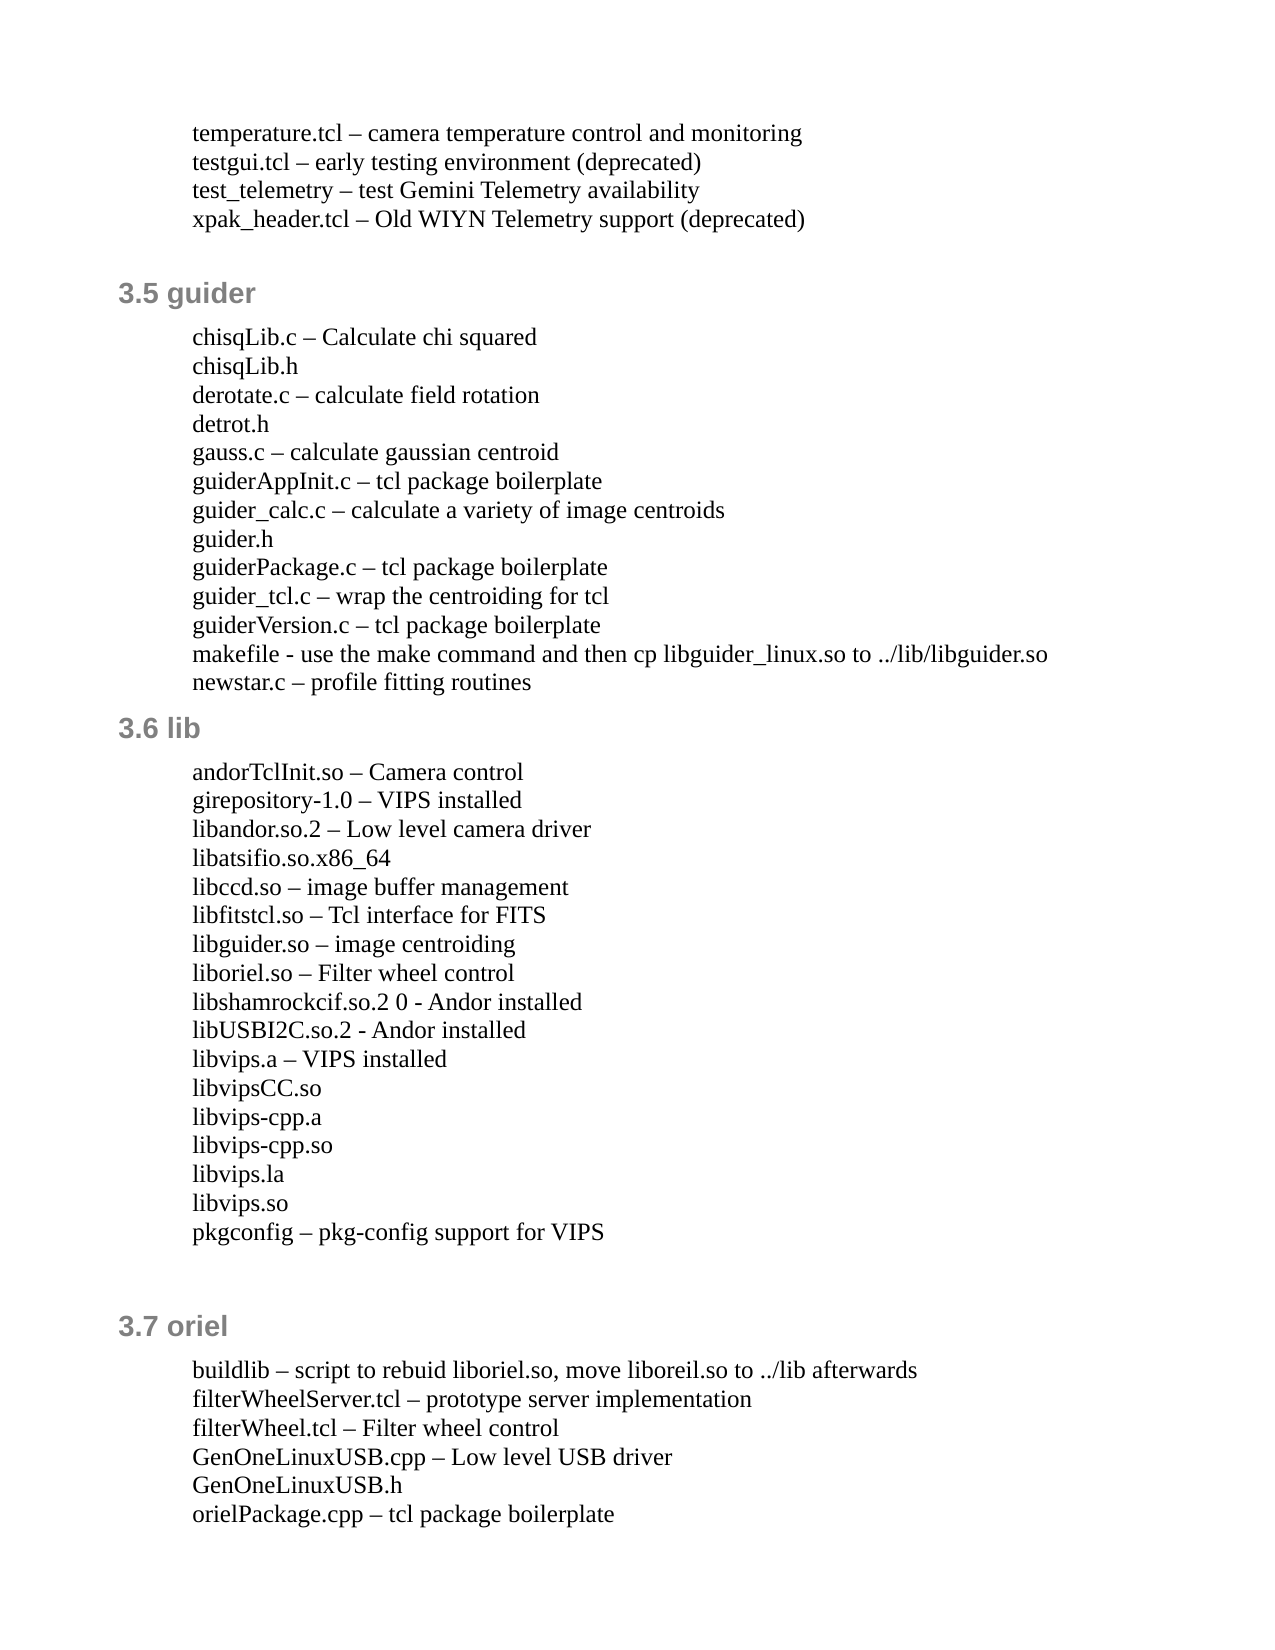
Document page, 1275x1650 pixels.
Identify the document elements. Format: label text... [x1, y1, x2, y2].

text libccd.so – image buffer management [118, 872, 1157, 901]
text detrot.h [118, 409, 1157, 437]
text chisqLib.h [118, 351, 1157, 380]
text temperature.tcl – camera temperature control and monitoring [118, 118, 1157, 147]
subtitle 3.7 oriel [118, 1309, 1157, 1343]
text testgui.tcl – early testing environment (deprecated) [118, 147, 1157, 176]
text liboriel.so – Filter wheel control [118, 958, 1157, 987]
text chisqLib.c – Calculate chi squared [118, 322, 1157, 351]
text pkgconfig – pkg-config support for VIPS [118, 1217, 1157, 1246]
text guider.h [118, 524, 1157, 552]
text guider_tcl.c – wrap the centroiding for tcl [118, 581, 1157, 610]
text libshamrockcif.so.2 0 - Andor installed [118, 987, 1157, 1016]
text filterWheelServer.tcl – prototype server implementation [118, 1384, 1157, 1413]
text GenOneLinuxUSB.cpp – Low level USB driver [118, 1442, 1157, 1470]
text buildlib – script to rebuid liboriel.so, move liboreil.so to ../lib afterwards [118, 1355, 1157, 1384]
text xpak_header.tcl – Old WIYN Telemetry support (deprecated) [118, 204, 1157, 233]
text libvips.la [118, 1159, 1157, 1188]
text orielPackage.cpp – tcl package boilerplate [118, 1499, 1157, 1528]
text guiderAppInit.c – tcl package boilerplate [118, 466, 1157, 495]
subtitle 3.6 lib [118, 711, 1157, 744]
text libandor.so.2 – Low level camera driver [118, 814, 1157, 843]
subtitle 3.5 guider [118, 276, 1157, 310]
text guiderVersion.c – tcl package boilerplate [118, 610, 1157, 639]
text libvips.so [118, 1188, 1157, 1217]
text newstar.c – profile fitting routines [118, 667, 1157, 696]
text guiderPackage.c – tcl package boilerplate [118, 552, 1157, 581]
text test_telemetry – test Gemini Telemetry availability [118, 176, 1157, 204]
text libatsifio.so.x86_64 [118, 843, 1157, 872]
text libvips-cpp.so [118, 1131, 1157, 1159]
text libUSBI2C.so.2 - Andor installed [118, 1016, 1157, 1044]
text guider_calc.c – calculate a variety of image centroids [118, 495, 1157, 524]
text makefile - use the make command and then cp libguider_linux.so to ../lib/libguider.so [118, 639, 1157, 667]
text gauss.c – calculate gaussian centroid [118, 437, 1157, 466]
text derotate.c – calculate field rotation [118, 380, 1157, 409]
text libguider.so – image centroiding [118, 929, 1157, 958]
text libvips-cpp.a [118, 1102, 1157, 1131]
text filterWheel.tcl – Filter wheel control [118, 1413, 1157, 1442]
text libvips.a – VIPS installed [118, 1044, 1157, 1073]
text andorTclInit.so – Camera control [118, 757, 1157, 786]
text libvipsCC.so [118, 1073, 1157, 1102]
text libfitstcl.so – Tcl interface for FITS [118, 901, 1157, 929]
text GenOneLinuxUSB.h [118, 1470, 1157, 1499]
text girepository-1.0 – VIPS installed [118, 786, 1157, 814]
